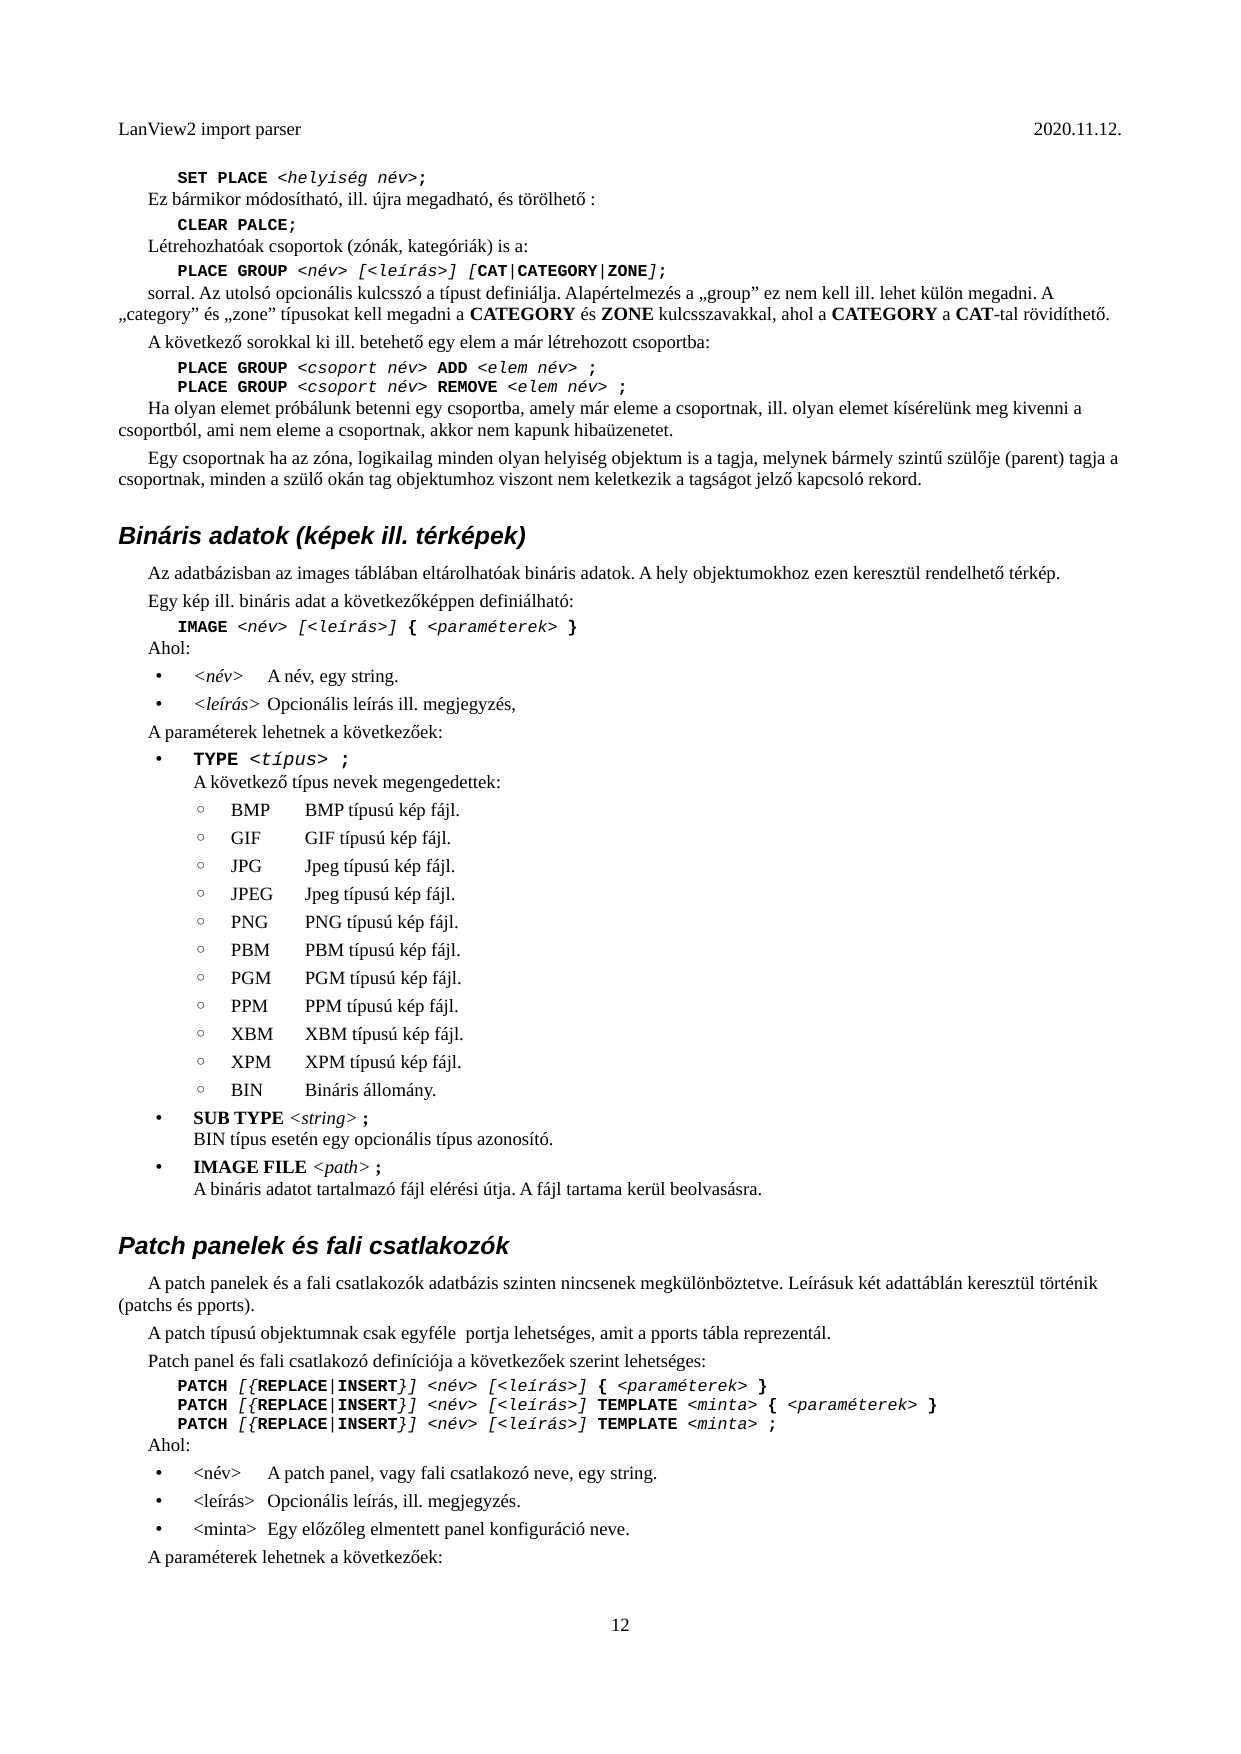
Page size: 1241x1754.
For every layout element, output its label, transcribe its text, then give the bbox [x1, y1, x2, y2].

text A patch típusú objektumnak csak egyféle portja lehetséges, amit a pports tábla reprezentál. [118, 1322, 1122, 1343]
text Ha olyan elemet próbálunk betenni egy csoportba, amely már eleme a csoportnak, ill. olyan elemet kísérelünk meg kivenni a csoportból, ami nem eleme a csoportnak, akkor nem kapunk hibaüzenetet. [118, 397, 1122, 440]
list IMAGE FILE <path> ; A bináris adatot tartalmazó fájl elérési útja. A fájl tartama kerül beolvasásra. [156, 1156, 1122, 1199]
text SET PLACE <helyiség név>; [177, 169, 1122, 188]
text PLACE GROUP <csoport név> REMOVE <elem név> ; [177, 378, 1122, 397]
text PATCH [{REPLACE|INSERT}] <név> [<leírás>] { <paraméterek> } [177, 1378, 1122, 1396]
list XPM XPM típusú kép fájl. [193, 1051, 1122, 1072]
text Egy csoportnak ha az zóna, logikailag minden olyan helyiség objektum is a tagja, melynek bármely szintű szülője (parent) tagja a csoportnak, minden a szülő okán tag objektumhoz viszont nem keletkezik a tagságot jelző kapcsoló rekord. [118, 447, 1122, 490]
text PLACE GROUP <csoport név> ADD <elem név> ; [177, 359, 1122, 378]
text PATCH [{REPLACE|INSERT}] <név> [<leírás>] TEMPLATE <minta> ; [177, 1415, 1122, 1434]
subtitle Bináris adatok (képek ill. térképek) [118, 521, 1122, 550]
text A következő sorokkal ki ill. betehető egy elem a már létrehozott csoportba: [118, 331, 1122, 353]
list BIN Bináris állomány. [193, 1079, 1122, 1100]
list <minta> Egy előzőleg elmentett panel konfiguráció neve. [156, 1518, 1122, 1540]
text CLEAR PALCE; [177, 216, 1122, 235]
list TYPE <típus> ; A következő típus nevek megengedettek: [156, 749, 1122, 792]
list GIF GIF típusú kép fájl. [193, 827, 1122, 848]
list PGM PGM típusú kép fájl. [193, 967, 1122, 988]
list PBM PBM típusú kép fájl. [193, 939, 1122, 960]
list <név> A név, egy string. [156, 665, 1122, 687]
text Egy kép ill. bináris adat a következőképpen definiálható: [118, 590, 1122, 612]
text Az adatbázisban az images táblában eltárolhatóak bináris adatok. A hely objektumokhoz ezen keresztül rendelhető térkép. [118, 562, 1122, 584]
text Ez bármikor módosítható, ill. újra megadható, és törölhető : [118, 188, 1122, 209]
list SUB TYPE <string> ; BIN típus esetén egy opcionális típus azonosító. [156, 1107, 1122, 1150]
list PNG PNG típusú kép fájl. [193, 911, 1122, 932]
text Ahol: [118, 637, 1122, 659]
list <leírás> Opcionális leírás, ill. megjegyzés. [156, 1490, 1122, 1512]
text A paraméterek lehetnek a következőek: [118, 1546, 1122, 1568]
text Ahol: [118, 1434, 1122, 1456]
list BMP BMP típusú kép fájl. [193, 798, 1122, 820]
text A paraméterek lehetnek a következőek: [118, 721, 1122, 743]
list <név> A patch panel, vagy fali csatlakozó neve, egy string. [156, 1462, 1122, 1484]
list PPM PPM típusú kép fájl. [193, 995, 1122, 1016]
list JPEG Jpeg típusú kép fájl. [193, 883, 1122, 904]
text IMAGE <név> [<leírás>] { <paraméterek> } [177, 618, 1122, 637]
text A patch panelek és a fali csatlakozók adatbázis szinten nincsenek megkülönböztetve. Leírásuk két adattáblán keresztül történik (patchs és pports). [118, 1272, 1122, 1315]
list <leírás> Opcionális leírás ill. megjegyzés, [156, 693, 1122, 715]
text PATCH [{REPLACE|INSERT}] <név> [<leírás>] TEMPLATE <minta> { <paraméterek> } [177, 1396, 1122, 1415]
subtitle Patch panelek és fali csatlakozók [118, 1231, 1122, 1259]
text Létrehozhatóak csoportok (zónák, kategóriák) is a: [118, 235, 1122, 256]
text Patch panel és fali csatlakozó definíciója a következőek szerint lehetséges: [118, 1349, 1122, 1371]
text sorral. Az utolsó opcionális kulcsszó a típust definiálja. Alapértelmezés a „group” ez nem kell ill. lehet külön megadni. A „category” és „zone” típusokat kell megadni a CATEGORY és ZONE kulcsszavakkal, ahol a CATEGORY a CAT-tal rövidíthető. [118, 282, 1122, 325]
list XBM XBM típusú kép fájl. [193, 1023, 1122, 1044]
text PLACE GROUP <név> [<leírás>] [CAT|CATEGORY|ZONE]; [177, 263, 1122, 282]
list JPG Jpeg típusú kép fájl. [193, 854, 1122, 876]
